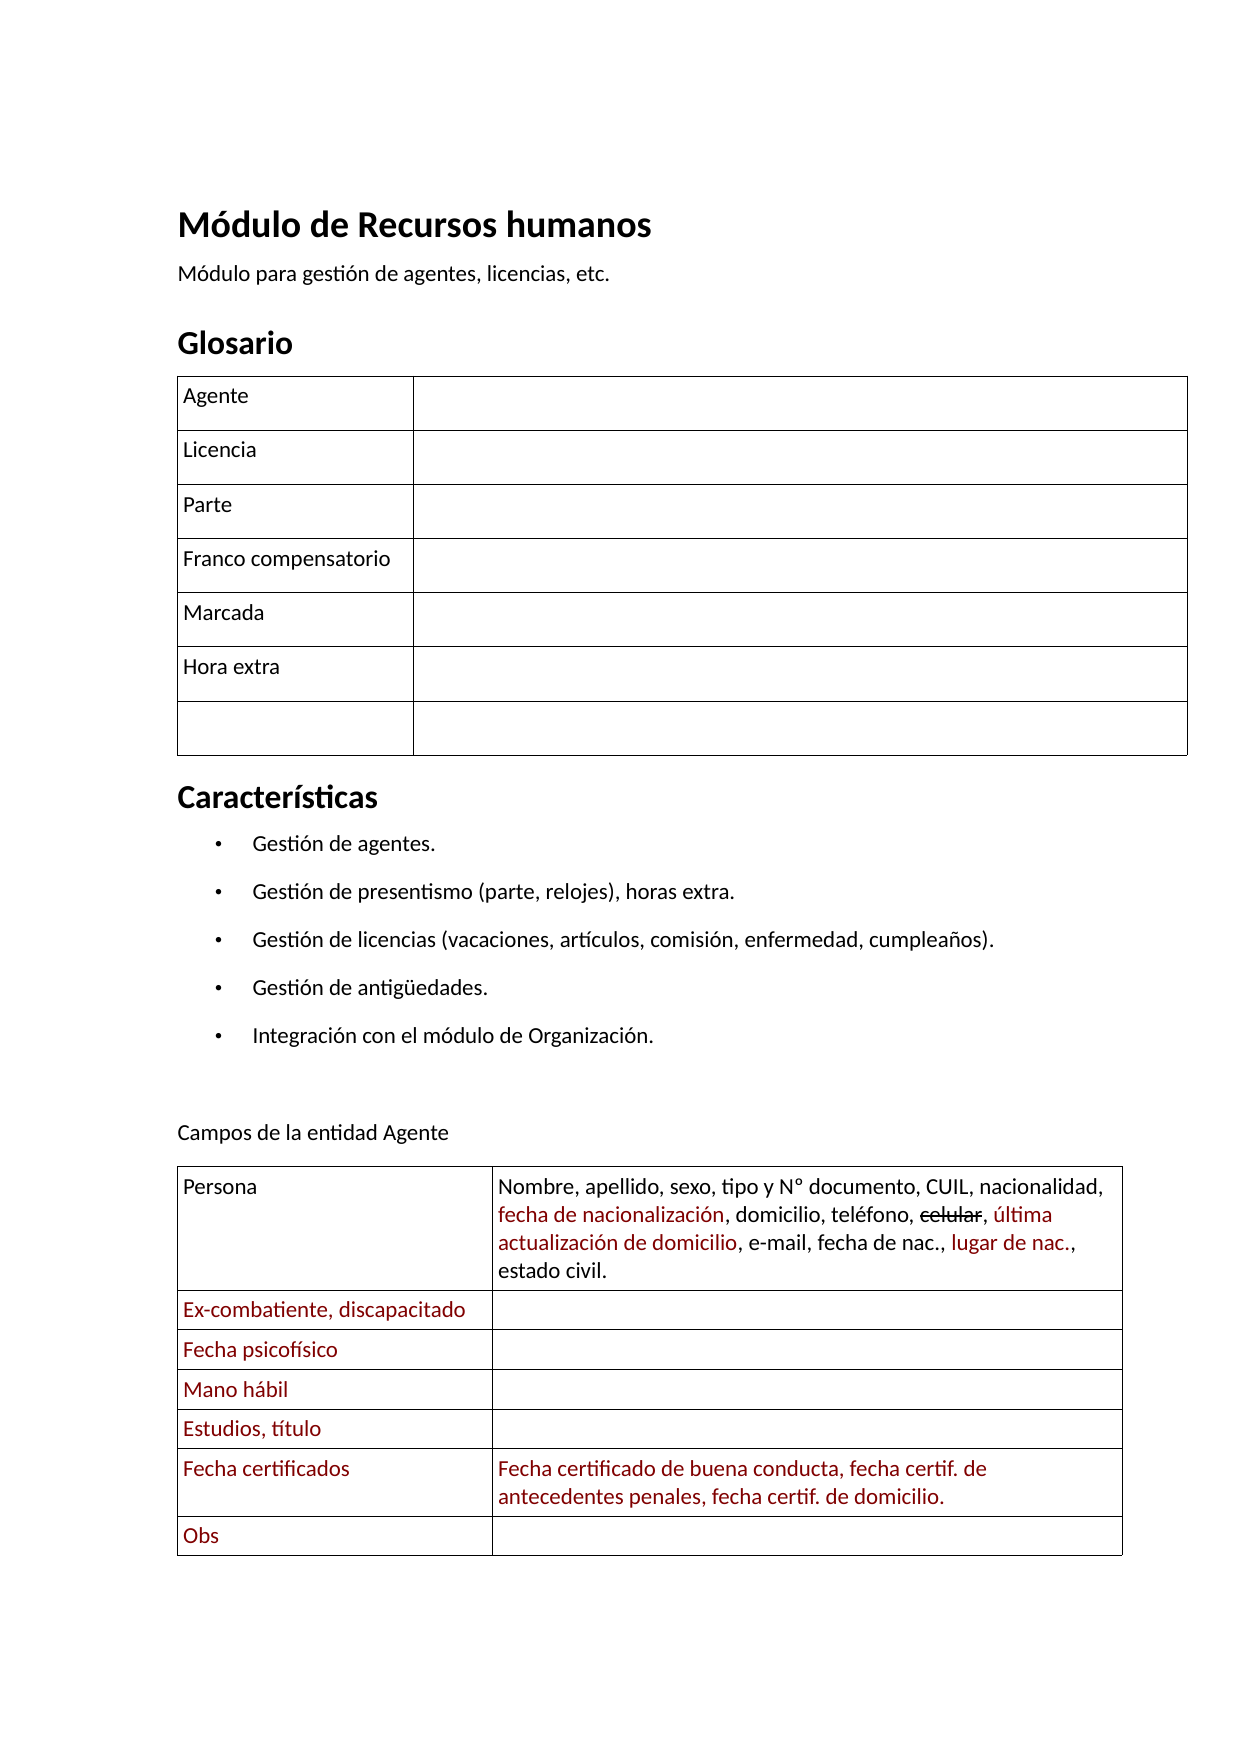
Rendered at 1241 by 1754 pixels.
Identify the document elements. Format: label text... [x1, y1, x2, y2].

table_cell Fecha certificados [178, 1449, 492, 1516]
table_cell [414, 702, 1187, 755]
table_cell Mano hábil [178, 1370, 492, 1408]
table_cell Licencia [178, 431, 413, 484]
subtitle Glosario [177, 322, 1122, 363]
list Gestión de licencias (vacaciones, artículos, comisión, enfermedad, cumpleaños). [215, 925, 1122, 953]
table_cell [493, 1330, 1122, 1369]
table_cell [178, 702, 413, 755]
table_header [414, 377, 1187, 430]
table_cell Hora extra [178, 647, 413, 701]
table_header Agente [178, 377, 413, 430]
table_header Nombre, apellido, sexo, tipo y Nº documento, CUIL, nacionalidad, fecha de nacionalización, domicilio, teléfono, celular, última actualización de domicilio, e-mail, fecha de nac., lugar de nac., estado civil. [493, 1167, 1122, 1290]
table_cell Estudios, título [178, 1410, 492, 1448]
text Campos de la entidad Agente [177, 1118, 1122, 1146]
table_cell [414, 431, 1187, 484]
subtitle Características [177, 776, 1122, 817]
table_cell Franco compensatorio [178, 539, 413, 592]
table_cell Parte [178, 485, 413, 538]
table_cell [493, 1370, 1122, 1408]
table_cell Obs [178, 1517, 492, 1555]
subtitle Módulo de Recursos humanos [177, 201, 1122, 247]
table_cell [414, 539, 1187, 592]
table_cell Ex-combatiente, discapacitado [178, 1291, 492, 1329]
list Integración con el módulo de Organización. [215, 1022, 1122, 1050]
table_cell Fecha certificado de buena conducta, fecha certif. de antecedentes penales, fecha certif. de domicilio. [493, 1449, 1122, 1516]
table_cell [493, 1517, 1122, 1555]
table_header Persona [178, 1167, 492, 1290]
table_cell Marcada [178, 593, 413, 646]
list Gestión de agentes. [215, 829, 1122, 857]
text Módulo para gestión de agentes, licencias, etc. [177, 259, 1122, 287]
table_cell [414, 647, 1187, 701]
table_cell [493, 1291, 1122, 1329]
table_cell [493, 1410, 1122, 1448]
table_cell [414, 593, 1187, 646]
table_cell Fecha psicofísico [178, 1330, 492, 1369]
list Gestión de antigüedades. [215, 973, 1122, 1002]
list Gestión de presentismo (parte, relojes), horas extra. [215, 877, 1122, 905]
table_cell [414, 485, 1187, 538]
